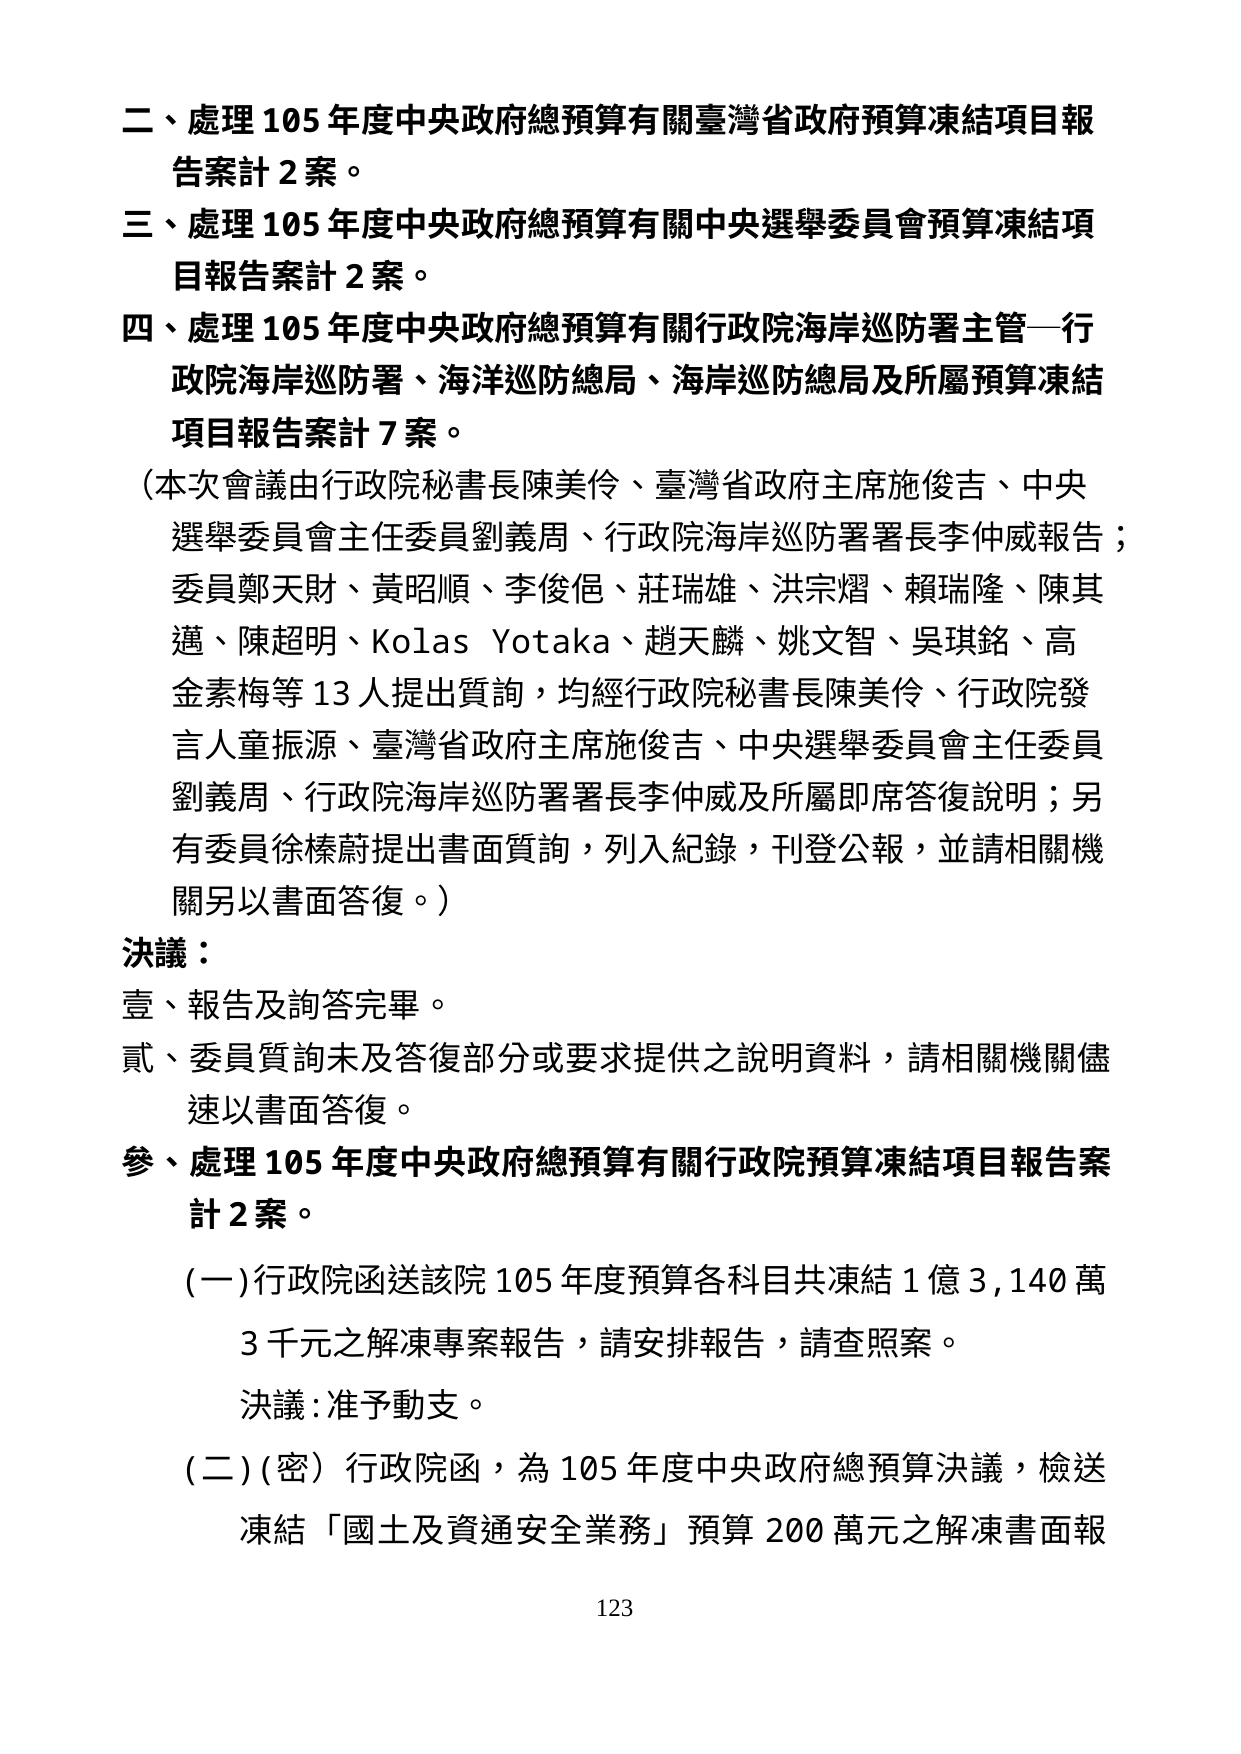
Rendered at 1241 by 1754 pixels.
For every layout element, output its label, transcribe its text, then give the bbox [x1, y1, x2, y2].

text 貳、委員質詢未及答復部分或要求提供之說明資料，請相關機關儘速以書面答復。 [121, 1028, 1113, 1132]
text 參、處理105年度中央政府總預算有關行政院預算凍結項目報告案計2案。 [121, 1132, 1113, 1237]
text 決議： [121, 924, 1107, 976]
text 四、處理105年度中央政府總預算有關行政院海岸巡防署主管─行政院海岸巡防署、海洋巡防總局、海岸巡防總局及所屬預算凍結項目報告案計7案。 [121, 299, 1107, 455]
text 三、處理105年度中央政府總預算有關中央選舉委員會預算凍結項目報告案計2案。 [121, 195, 1107, 299]
text 二、處理105年度中央政府總預算有關臺灣省政府預算凍結項目報告案計2案。 [121, 91, 1107, 195]
text （本次會議由行政院秘書長陳美伶、臺灣省政府主席施俊吉、中央選舉委員會主任委員劉義周、行政院海岸巡防署署長李仲威報告；委員鄭天財、黃昭順、李俊俋、莊瑞雄、洪宗熠、賴瑞隆、陳其邁、陳超明、Kolas Yotaka、趙天麟、姚文智、吳琪銘、高金素梅等13人提出質詢，均經行政院秘書長陳美伶、行政院發言人童振源、臺灣省政府主席施俊吉、中央選舉委員會主任委員劉義周、行政院海岸巡防署署長李仲威及所屬即席答復說明；另有委員徐榛蔚提出書面質詢，列入紀錄，刊登公報，並請相關機關另以書面答復。） [121, 455, 1107, 924]
text (一)行政院函送該院105年度預算各科目共凍結1億3,140萬3千元之解凍專案報告，請安排報告，請查照案。 [180, 1237, 1107, 1362]
text (二)(密）行政院函，為105年度中央政府總預算決議，檢送凍結「國土及資通安全業務」預算200萬元之解凍書面報 [180, 1424, 1107, 1549]
text 壹、報告及詢答完畢。 [121, 976, 1107, 1028]
text 決議:准予動支。 [239, 1362, 1107, 1424]
